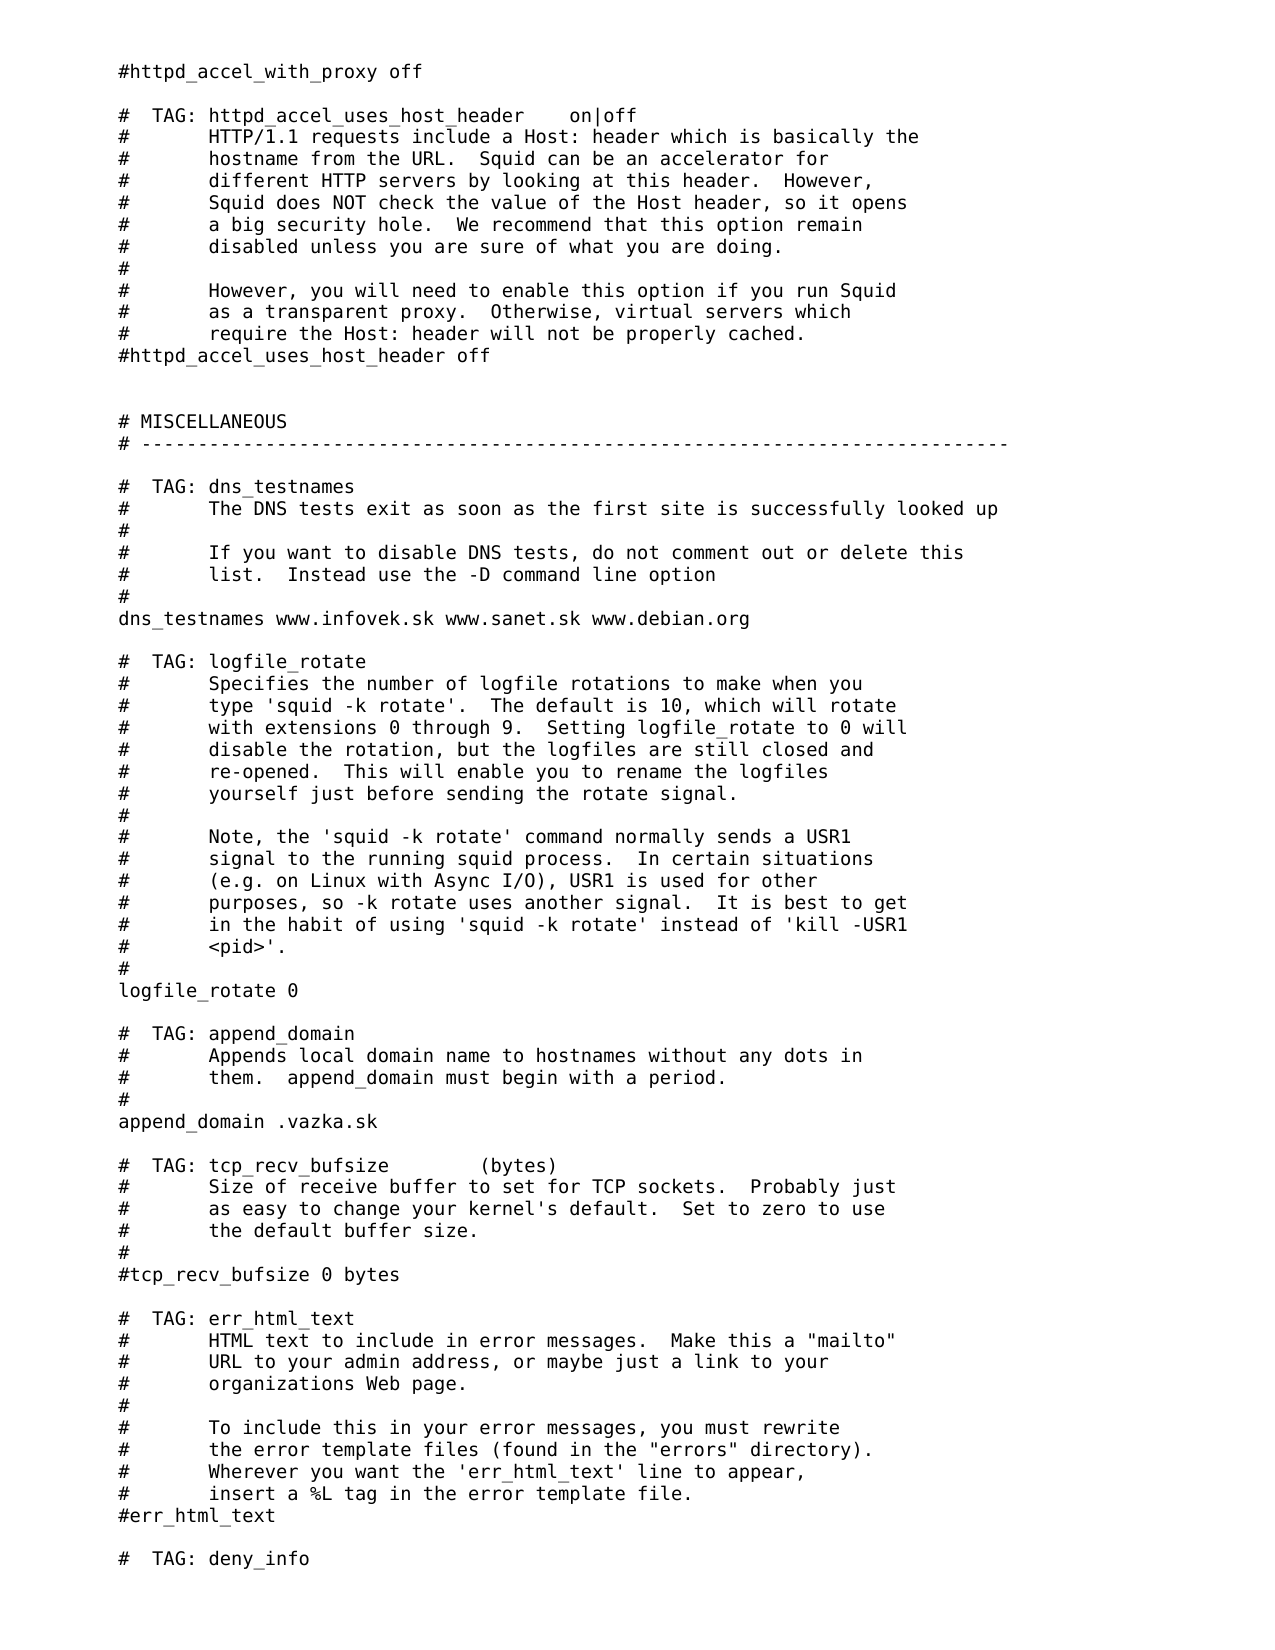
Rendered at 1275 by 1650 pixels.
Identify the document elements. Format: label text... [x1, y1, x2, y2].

text # TAG: httpd_accel_uses_host_header on|off [118, 105, 1192, 127]
text # TAG: append_domain [118, 1023, 1192, 1045]
text # as a transparent proxy. Otherwise, virtual servers which [118, 302, 1192, 323]
text # Note, the 'squid -k rotate' command normally sends a USR1 [118, 827, 1192, 848]
text # TAG: logfile_rotate [118, 652, 1192, 673]
text # type 'squid -k rotate'. The default is 10, which will rotate [118, 695, 1192, 717]
text # organizations Web page. [118, 1373, 1192, 1395]
text # [118, 805, 1192, 827]
text # <pid>'. [118, 936, 1192, 958]
text # Specifies the number of logfile rotations to make when you [118, 673, 1192, 695]
text # TAG: tcp_recv_bufsize (bytes) [118, 1155, 1192, 1177]
text # TAG: dns_testnames [118, 477, 1192, 498]
text # [118, 958, 1192, 980]
text # signal to the running squid process. In certain situations [118, 848, 1192, 870]
text #err_html_text [118, 1505, 1192, 1527]
text # [118, 1395, 1192, 1417]
text logfile_rotate 0 [118, 980, 1192, 1002]
text #httpd_accel_uses_host_header off [118, 345, 1192, 367]
text # re-opened. This will enable you to rename the logfiles [118, 761, 1192, 783]
text # [118, 520, 1192, 542]
text # HTTP/1.1 requests include a Host: header which is basically the [118, 127, 1192, 148]
text # [118, 1242, 1192, 1264]
text # purposes, so -k rotate uses another signal. It is best to get [118, 892, 1192, 914]
text # list. Instead use the -D command line option [118, 564, 1192, 586]
text # HTML text to include in error messages. Make this a "mailto" [118, 1330, 1192, 1352]
text # However, you will need to enable this option if you run Squid [118, 280, 1192, 302]
text # a big security hole. We recommend that this option remain [118, 214, 1192, 236]
text # disabled unless you are sure of what you are doing. [118, 236, 1192, 258]
text # [118, 258, 1192, 280]
text # in the habit of using 'squid -k rotate' instead of 'kill -USR1 [118, 914, 1192, 936]
text append_domain .vazka.sk [118, 1111, 1192, 1133]
text # Appends local domain name to hostnames without any dots in [118, 1045, 1192, 1067]
text # [118, 1089, 1192, 1111]
text # (e.g. on Linux with Async I/O), USR1 is used for other [118, 870, 1192, 892]
text # The DNS tests exit as soon as the first site is successfully looked up [118, 498, 1192, 520]
text # TAG: deny_info [118, 1548, 1192, 1570]
text dns_testnames www.infovek.sk www.sanet.sk www.debian.org [118, 608, 1192, 630]
text #httpd_accel_with_proxy off [118, 61, 1192, 83]
text # Squid does NOT check the value of the Host header, so it opens [118, 192, 1192, 214]
text # If you want to disable DNS tests, do not comment out or delete this [118, 542, 1192, 564]
text #tcp_recv_bufsize 0 bytes [118, 1264, 1192, 1286]
text # disable the rotation, but the logfiles are still closed and [118, 739, 1192, 761]
text # require the Host: header will not be properly cached. [118, 323, 1192, 345]
text # ----------------------------------------------------------------------------- [118, 433, 1192, 455]
text # TAG: err_html_text [118, 1308, 1192, 1330]
text # the error template files (found in the "errors" directory). [118, 1439, 1192, 1461]
text # with extensions 0 through 9. Setting logfile_rotate to 0 will [118, 717, 1192, 739]
text # [118, 586, 1192, 608]
text # hostname from the URL. Squid can be an accelerator for [118, 148, 1192, 170]
text # insert a %L tag in the error template file. [118, 1483, 1192, 1505]
text # Size of receive buffer to set for TCP sockets. Probably just [118, 1177, 1192, 1198]
text # URL to your admin address, or maybe just a link to your [118, 1352, 1192, 1373]
text # MISCELLANEOUS [118, 411, 1192, 433]
text # To include this in your error messages, you must rewrite [118, 1417, 1192, 1439]
text # yourself just before sending the rotate signal. [118, 783, 1192, 805]
text # different HTTP servers by looking at this header. However, [118, 170, 1192, 192]
text # them. append_domain must begin with a period. [118, 1067, 1192, 1089]
text # Wherever you want the 'err_html_text' line to appear, [118, 1461, 1192, 1483]
text # as easy to change your kernel's default. Set to zero to use [118, 1198, 1192, 1220]
text # the default buffer size. [118, 1220, 1192, 1242]
